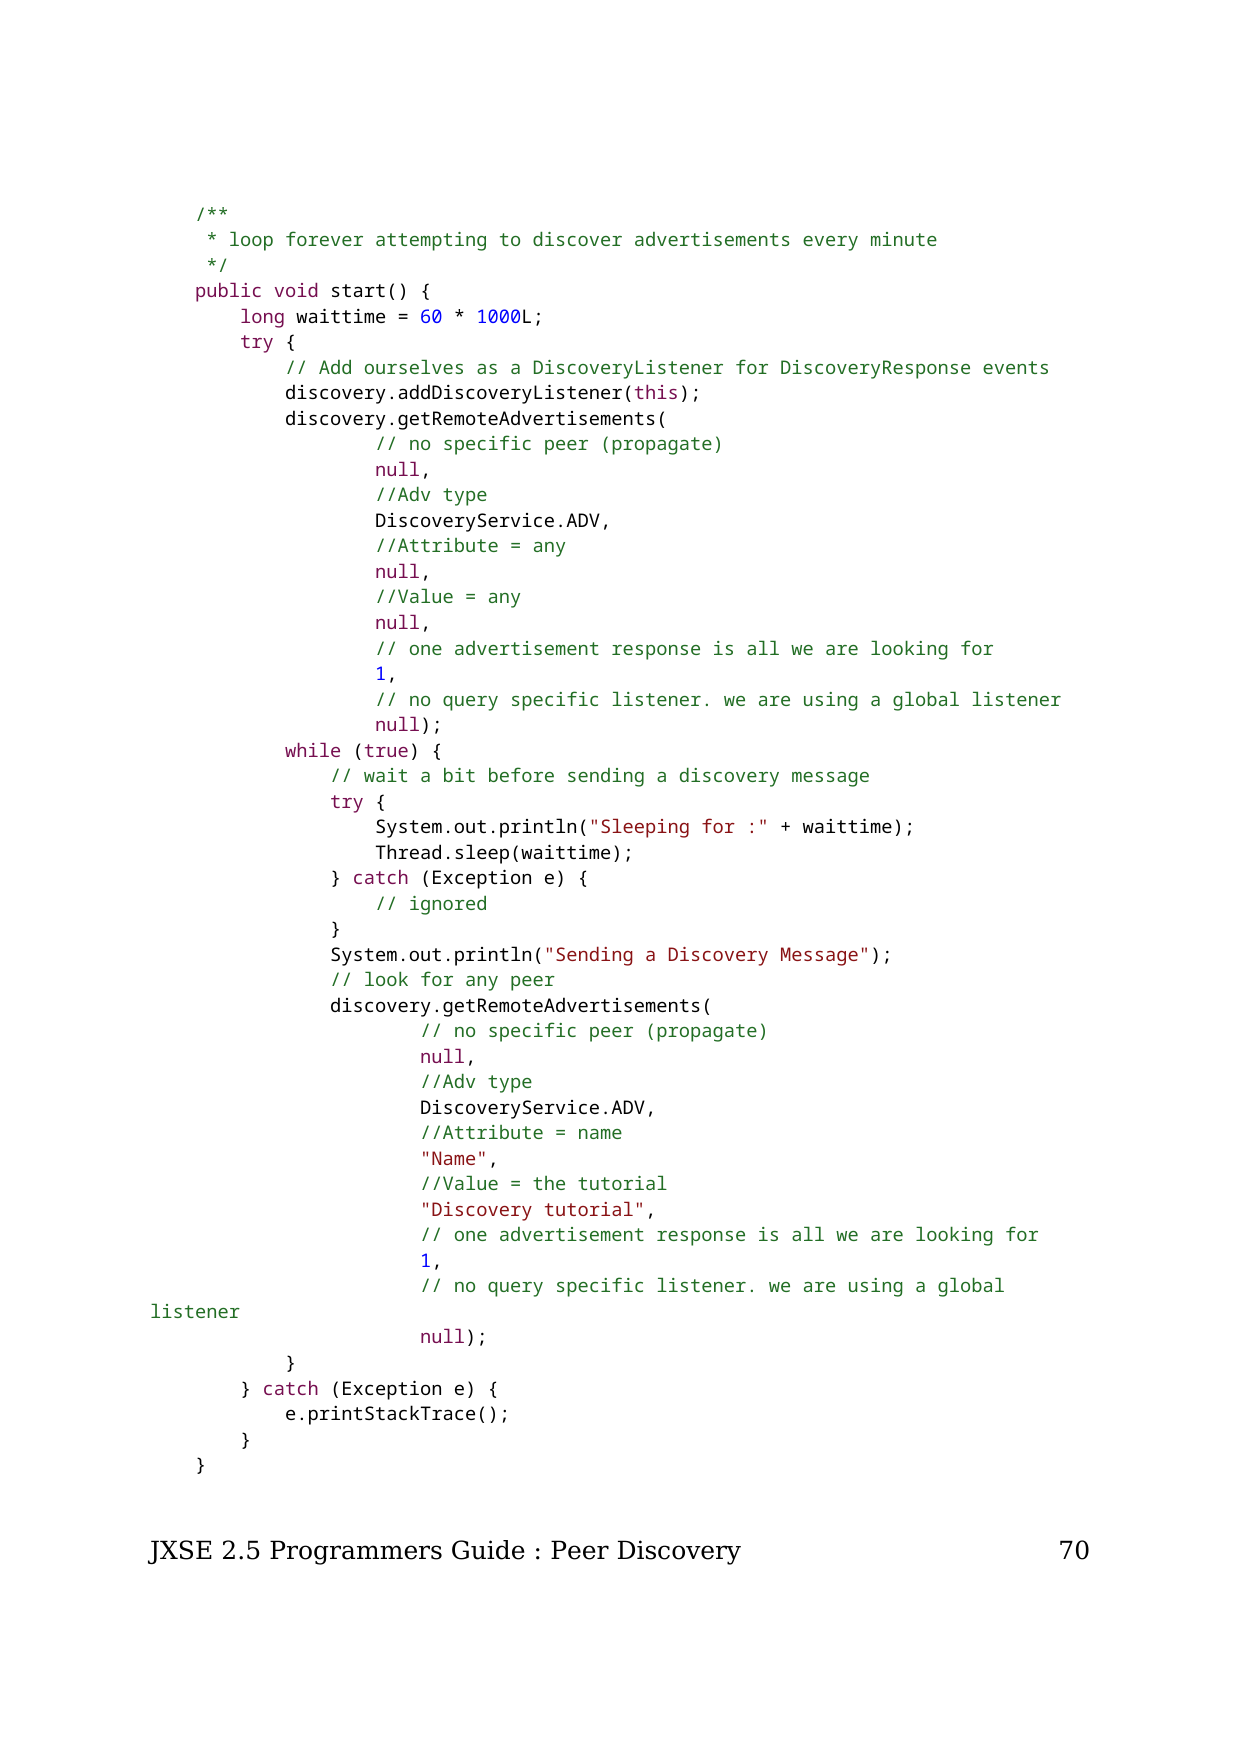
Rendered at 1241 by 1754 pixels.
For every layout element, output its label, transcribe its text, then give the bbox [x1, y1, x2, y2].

text DiscoveryService.ADV, [150, 507, 1090, 533]
text // one advertisement response is all we are looking for [150, 1222, 1090, 1247]
text null); [150, 1324, 1090, 1349]
text // no query specific listener. we are using a global listener [150, 686, 1090, 711]
text long waittime = 60 * 1000L; [150, 303, 1090, 329]
text null, [150, 609, 1090, 635]
text // wait a bit before sending a discovery message [150, 762, 1090, 788]
text } [150, 1349, 1090, 1375]
text } [150, 916, 1090, 941]
text "Name", [150, 1145, 1090, 1171]
text null, [150, 456, 1090, 482]
text // one advertisement response is all we are looking for [150, 635, 1090, 660]
text System.out.println("Sleeping for :" + waittime); [150, 813, 1090, 839]
text try { [150, 788, 1090, 813]
text DiscoveryService.ADV, [150, 1094, 1090, 1120]
text null, [150, 558, 1090, 584]
text // no query specific listener. we are using a global listener [150, 1273, 1090, 1324]
text //Value = the tutorial [150, 1171, 1090, 1196]
text // ignored [150, 890, 1090, 916]
text // no specific peer (propagate) [150, 431, 1090, 456]
text discovery.addDiscoveryListener(this); [150, 380, 1090, 405]
text Thread.sleep(waittime); [150, 839, 1090, 864]
text "Discovery tutorial", [150, 1196, 1090, 1222]
text // Add ourselves as a DiscoveryListener for DiscoveryResponse events [150, 354, 1090, 380]
text } [150, 1426, 1090, 1452]
text e.printStackTrace(); [150, 1401, 1090, 1426]
text null); [150, 711, 1090, 737]
text } catch (Exception e) { [150, 1375, 1090, 1401]
text discovery.getRemoteAdvertisements( [150, 405, 1090, 431]
text // no specific peer (propagate) [150, 1018, 1090, 1043]
text public void start() { [150, 278, 1090, 303]
text null, [150, 1043, 1090, 1069]
text } [150, 1452, 1090, 1477]
text try { [150, 329, 1090, 354]
text //Attribute = name [150, 1120, 1090, 1145]
text } catch (Exception e) { [150, 864, 1090, 890]
text // look for any peer [150, 967, 1090, 992]
text 1, [150, 660, 1090, 686]
text discovery.getRemoteAdvertisements( [150, 992, 1090, 1018]
text //Value = any [150, 584, 1090, 609]
text 1, [150, 1247, 1090, 1273]
text /** [150, 201, 1090, 227]
text * loop forever attempting to discover advertisements every minute [150, 227, 1090, 252]
text //Adv type [150, 482, 1090, 507]
text //Adv type [150, 1069, 1090, 1094]
text while (true) { [150, 737, 1090, 762]
text System.out.println("Sending a Discovery Message"); [150, 941, 1090, 967]
text */ [150, 252, 1090, 278]
text //Attribute = any [150, 533, 1090, 558]
